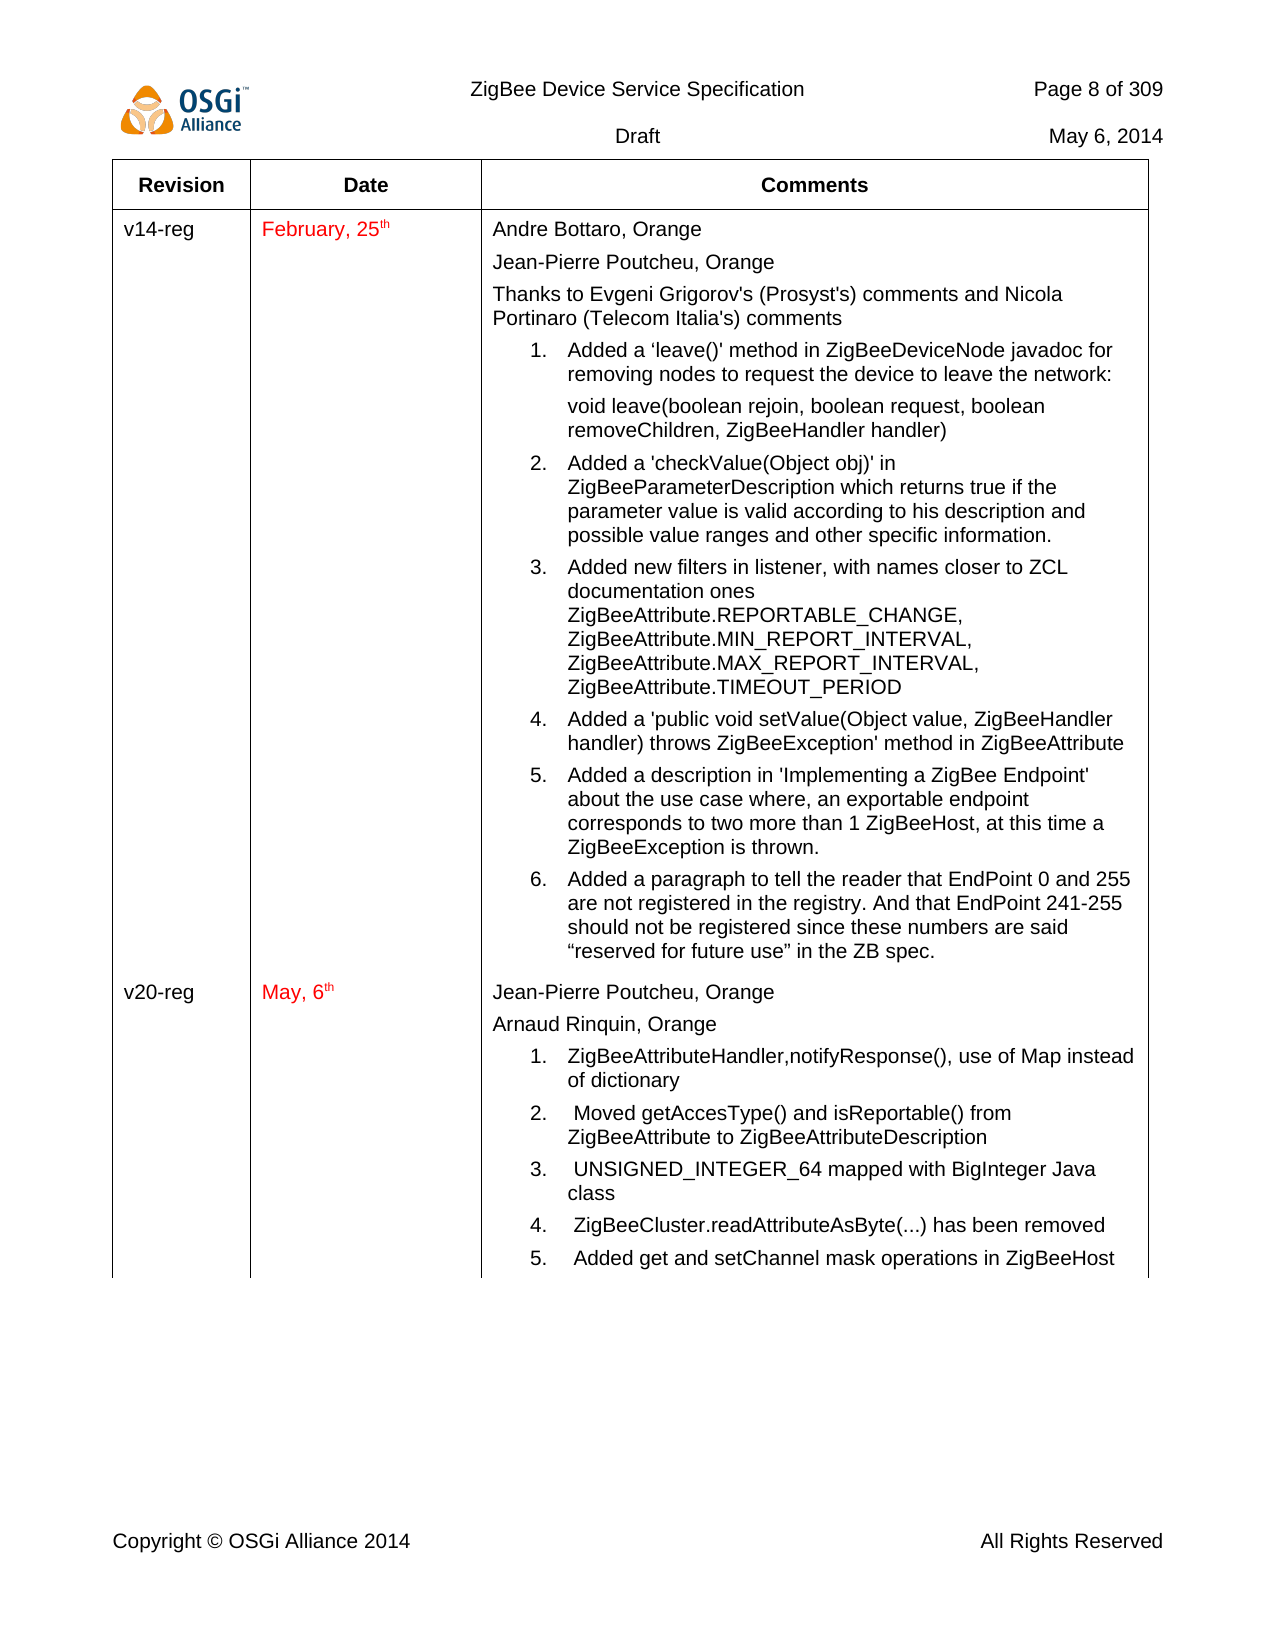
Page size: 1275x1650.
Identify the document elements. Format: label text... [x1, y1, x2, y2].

table_cell February, 25th [251, 210, 481, 971]
table_cell v20-reg [113, 971, 250, 1278]
table_header Comments [482, 160, 1148, 209]
table_cell May, 6th [251, 971, 481, 1278]
picture [113, 78, 257, 142]
table_cell Andre Bottaro, Orange Jean-Pierre Poutcheu, Orange Thanks to Evgeni Grigorov's (Prosyst's) comments and Nicola Portinaro (Telecom Italia's) comments Added a ‘leave()' method in ZigBeeDeviceNode javadoc for removing nodes to request the device to leave the network: void leave(boolean rejoin, boolean request, boolean removeChildren, ZigBeeHandler handler) Added a 'checkValue(Object obj)' in ZigBeeParameterDescription which returns true if the parameter value is valid according to his description and possible value ranges and other specific information. Added new filters in listener, with names closer to ZCL documentation ones ZigBeeAttribute.REPORTABLE_CHANGE, ZigBeeAttribute.MIN_REPORT_INTERVAL, ZigBeeAttribute.MAX_REPORT_INTERVAL, ZigBeeAttribute.TIMEOUT_PERIOD Added a 'public void setValue(Object value, ZigBeeHandler handler) throws ZigBeeException' method in ZigBeeAttribute Added a description in 'Implementing a ZigBee Endpoint' about the use case where, an exportable endpoint corresponds to two more than 1 ZigBeeHost, at this time a ZigBeeException is thrown. Added a paragraph to tell the reader that EndPoint 0 and 255 are not registered in the registry. And that EndPoint 241-255 should not be registered since these numbers are said “reserved for future use” in the ZB spec. [482, 210, 1148, 971]
table_cell v14-reg [113, 210, 250, 971]
table_cell Jean-Pierre Poutcheu, Orange Arnaud Rinquin, Orange ZigBeeAttributeHandler,notifyResponse(), use of Map instead of dictionary Moved getAccesType() and isReportable() from ZigBeeAttribute to ZigBeeAttributeDescription UNSIGNED_INTEGER_64 mapped with BigInteger Java class ZigBeeCluster.readAttributeAsByte(...) has been removed Added get and setChannel mask operations in ZigBeeHost [482, 971, 1148, 1278]
table_header Date [251, 160, 481, 209]
table_header Revision [113, 160, 250, 209]
